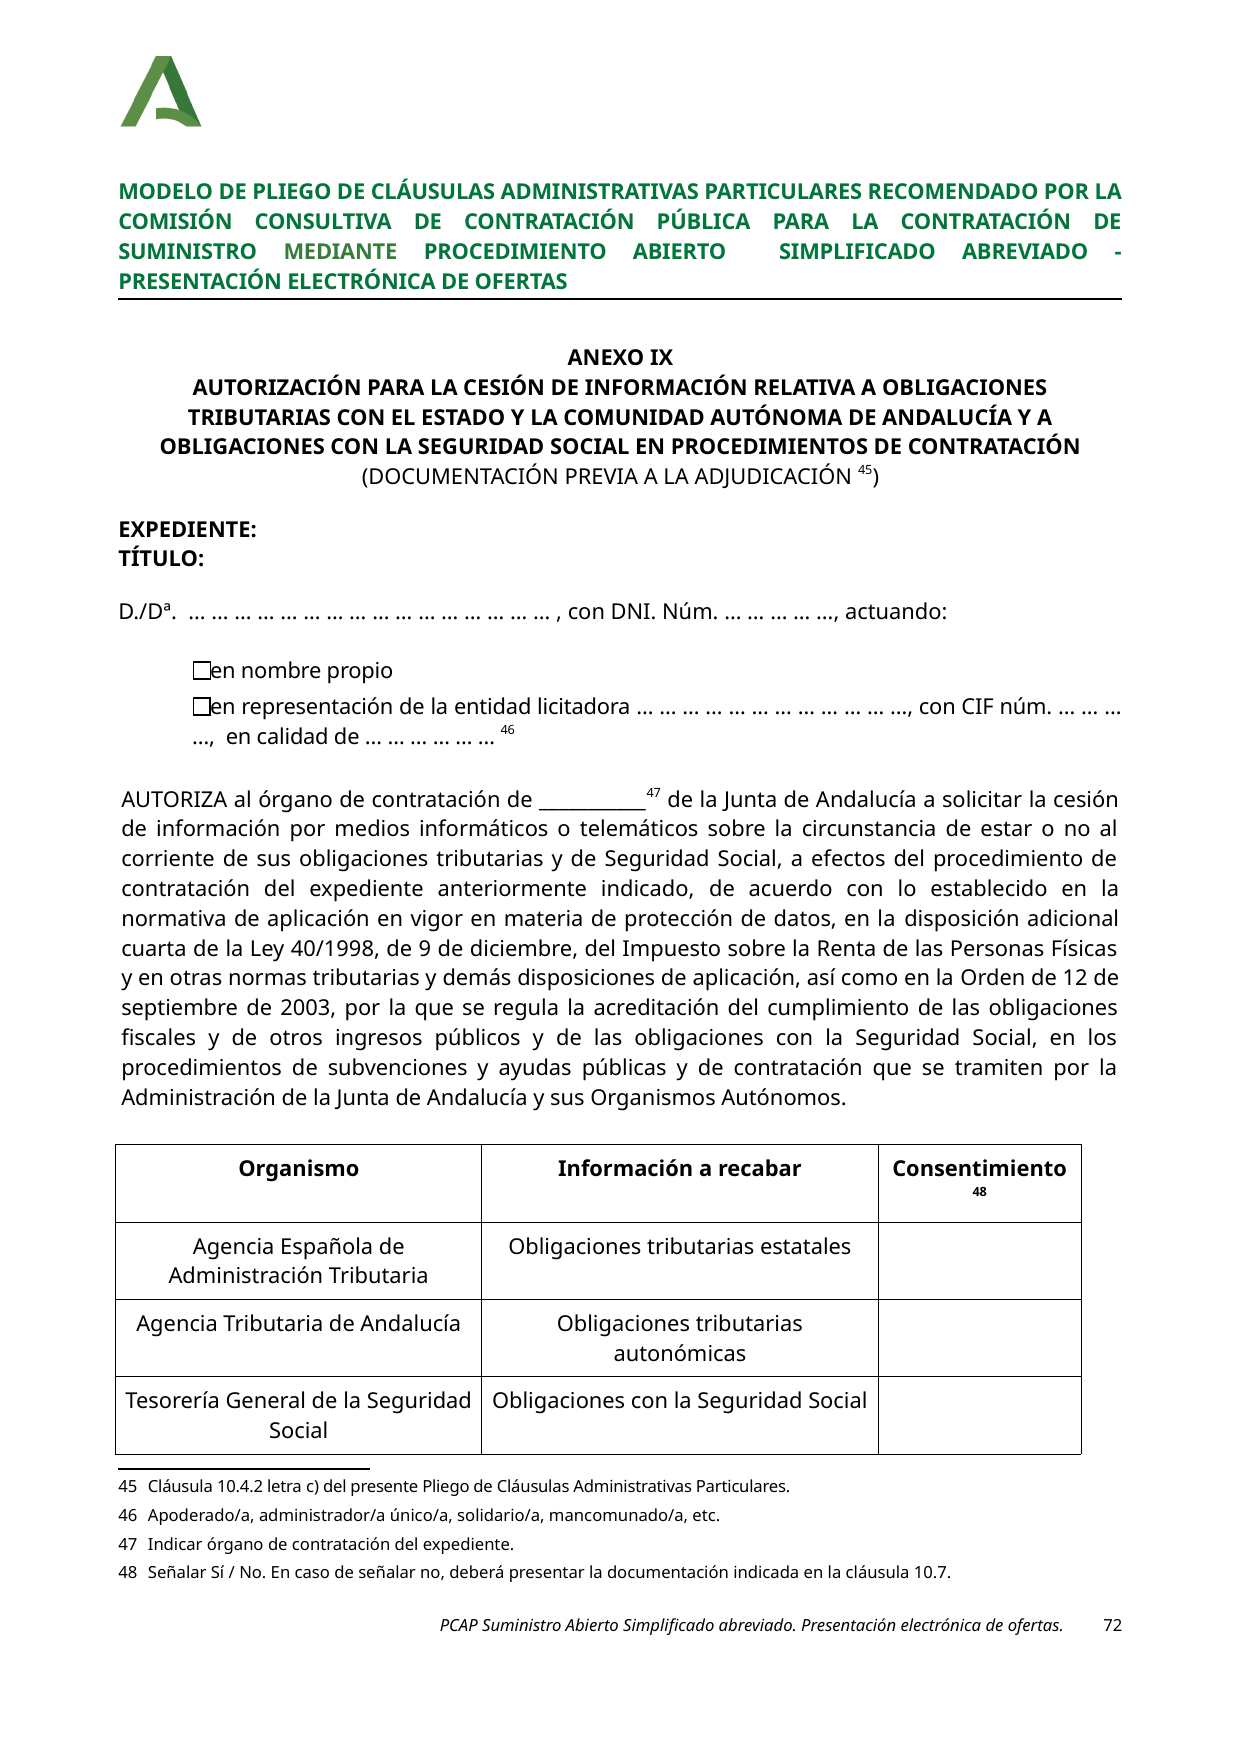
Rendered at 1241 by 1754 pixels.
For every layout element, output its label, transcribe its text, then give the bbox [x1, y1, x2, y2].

text en nombre propio [192, 656, 1122, 685]
table_cell [879, 1300, 1081, 1376]
text Cláusula 10.4.2 letra c) del presente Pliego de Cláusulas Administrativas Particulares. [118, 1475, 1122, 1498]
table_cell Tesorería General de la Seguridad Social [116, 1377, 481, 1454]
text AUTORIZACIÓN PARA LA CESIÓN DE INFORMACIÓN RELATIVA A OBLIGACIONES TRIBUTARIAS CON EL ESTADO Y LA COMUNIDAD AUTÓNOMA DE ANDALUCÍA Y A OBLIGACIONES CON LA SEGURIDAD SOCIAL EN PROCEDIMIENTOS DE CONTRATACIÓN [118, 372, 1122, 461]
text EXPEDIENTE: [118, 514, 1122, 543]
table_cell [879, 1377, 1081, 1454]
text Indicar órgano de contratación del expediente. [118, 1532, 1122, 1555]
text Apoderado/a, administrador/a único/a, solidario/a, mancomunado/a, etc. [118, 1504, 1122, 1526]
table_header Organismo [116, 1145, 481, 1221]
table_cell Agencia Española de Administración Tributaria [116, 1223, 481, 1299]
table_header Consentimiento [879, 1145, 1081, 1221]
picture [116, 52, 205, 131]
text TÍTULO: [118, 543, 1122, 573]
table_cell Agencia Tributaria de Andalucía [116, 1300, 481, 1376]
table_cell Obligaciones con la Seguridad Social [482, 1377, 878, 1454]
text D./Dª. … … … … … … … … … … … … … … … … , con DNI. Núm. … … … … …, actuando: [118, 596, 1122, 626]
text ANEXO IX [118, 342, 1122, 372]
text AUTORIZA al órgano de contratación de ___________ de la Junta de Andalucía a solicitar la cesión de información por medios informáticos o telemáticos sobre la circunstancia de estar o no al corriente de sus obligaciones tributarias y de Seguridad Social, a efectos del procedimiento de contratación del expediente anteriormente indicado, de acuerdo con lo establecido en la normativa de aplicación en vigor en materia de protección de datos, en la disposición adicional cuarta de la Ley 40/1998, de 9 de diciembre, del Impuesto sobre la Renta de las Personas Físicas y en otras normas tributarias y demás disposiciones de aplicación, así como en la Orden de 12 de septiembre de 2003, por la que se regula la acreditación del cumplimiento de las obligaciones fiscales y de otros ingresos públicos y de las obligaciones con la Seguridad Social, en los procedimientos de subvenciones y ayudas públicas y de contratación que se tramiten por la Administración de la Junta de Andalucía y sus Organismos Autónomos. [118, 781, 1122, 1111]
text en representación de la entidad licitadora … … … … … … … … … … … …, con CIF núm. … … … …, en calidad de … … … … … … [192, 691, 1122, 751]
text MODELO DE PLIEGO DE CLÁUSULAS ADMINISTRATIVAS PARTICULARES RECOMENDADO POR LA COMISIÓN CONSULTIVA DE CONTRATACIÓN PÚBLICA PARA LA CONTRATACIÓN DE SUMINISTRO MEDIANTE PROCEDIMIENTO ABIERTO SIMPLIFICADO ABREVIADO - PRESENTACIÓN ELECTRÓNICA DE OFERTAS [118, 176, 1122, 298]
table_cell [879, 1223, 1081, 1299]
text (DOCUMENTACIÓN PREVIA A LA ADJUDICACIÓN ) [118, 461, 1122, 491]
table_cell Obligaciones tributarias estatales [482, 1223, 878, 1299]
table_header Información a recabar [482, 1145, 878, 1221]
table_cell Obligaciones tributarias autonómicas [482, 1300, 878, 1376]
